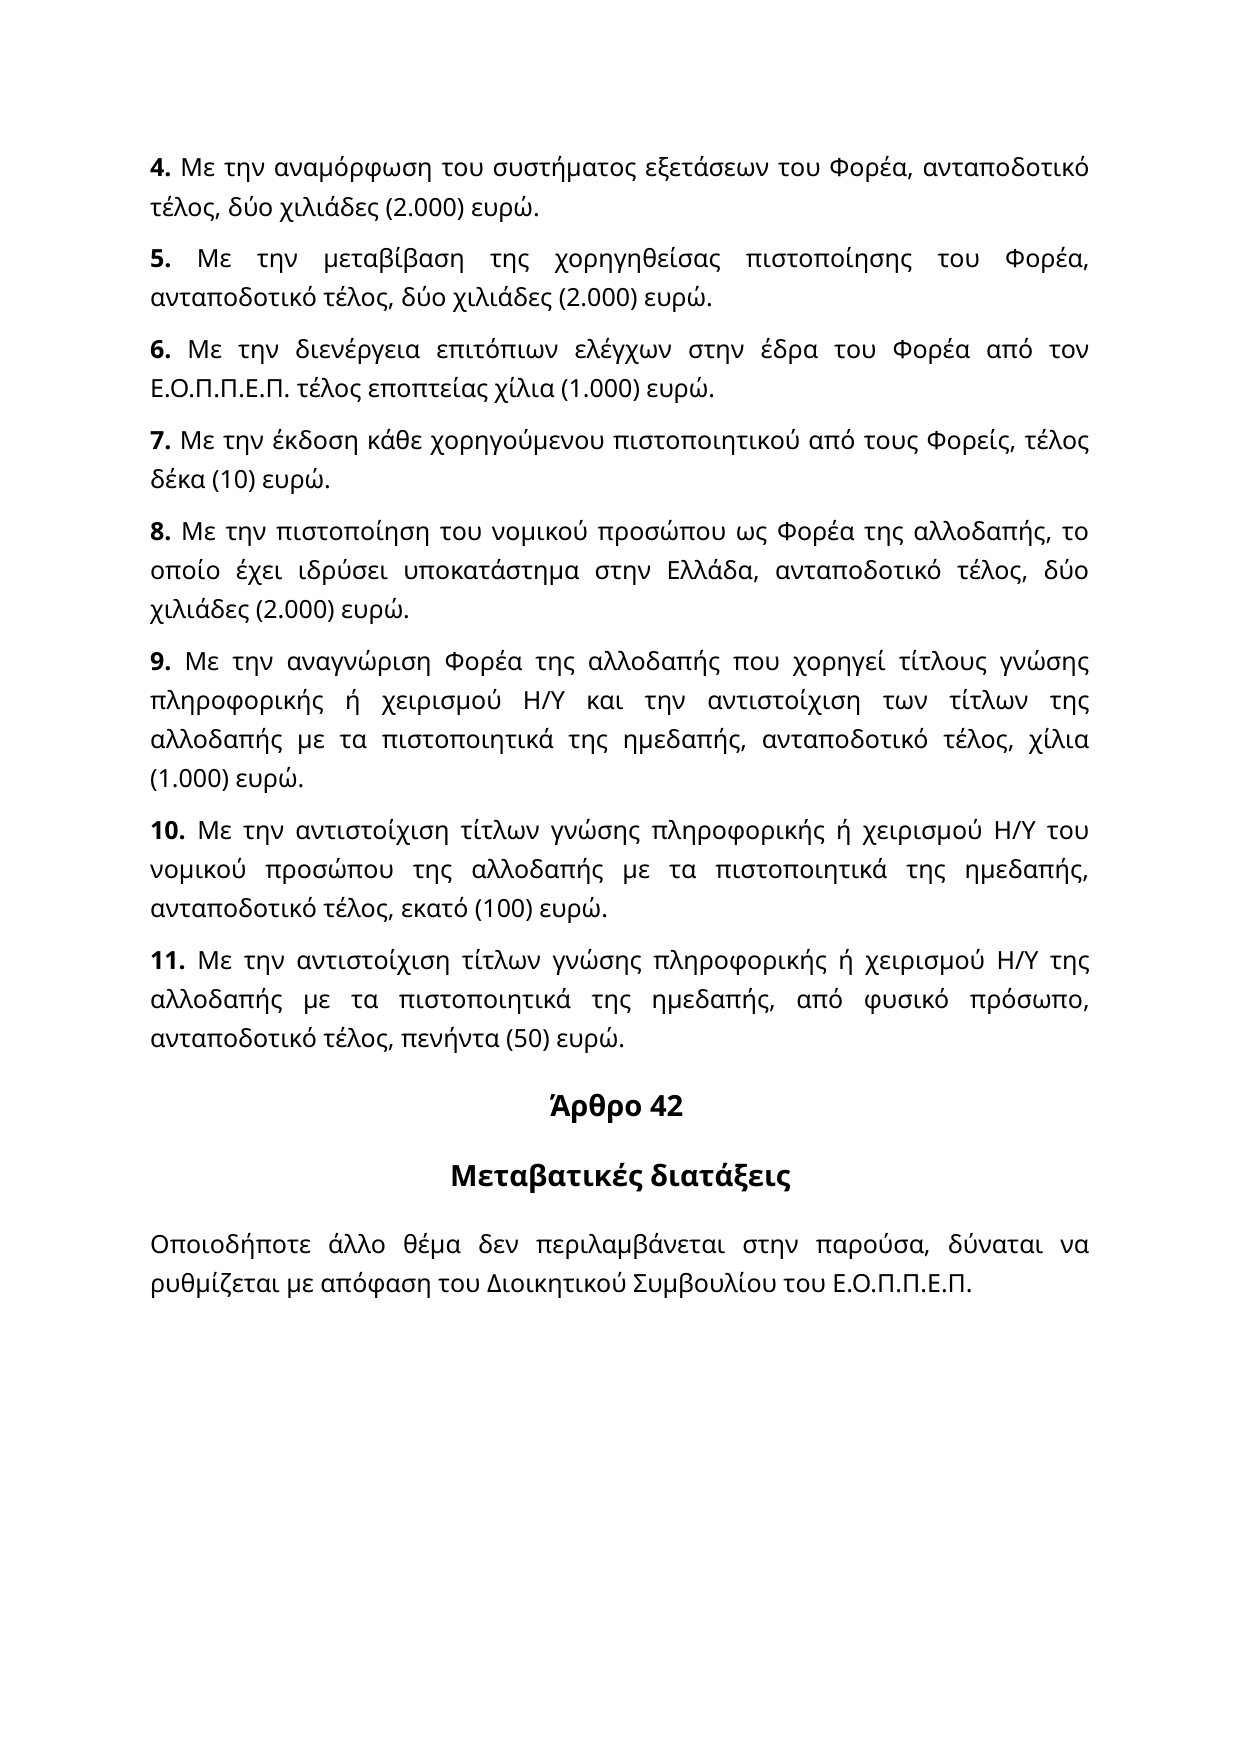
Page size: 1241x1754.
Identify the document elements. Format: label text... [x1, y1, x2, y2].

subtitle Άρθρο 42 [150, 1085, 1090, 1125]
text 4. Με την αναμόρφωση του συστήματος εξετάσεων του Φορέα, ανταποδοτικό τέλος, δύο χιλιάδες (2.000) ευρώ. [150, 150, 1090, 223]
text 5. Με την μεταβίβαση της χορηγηθείσας πιστοποίησης του Φορέα, ανταποδοτικό τέλος, δύο χιλιάδες (2.000) ευρώ. [150, 241, 1090, 314]
text 8. Με την πιστοποίηση του νομικού προσώπου ως Φορέα της αλλοδαπής, το οποίο έχει ιδρύσει υποκατάστημα στην Ελλάδα, ανταποδοτικό τέλος, δύο χιλιάδες (2.000) ευρώ. [150, 513, 1090, 626]
text 11. Με την αντιστοίχιση τίτλων γνώσης πληροφορικής ή χειρισμού Η/Υ της αλλοδαπής με τα πιστοποιητικά της ημεδαπής, από φυσικό πρόσωπο, ανταποδοτικό τέλος, πενήντα (50) ευρώ. [150, 942, 1090, 1055]
text Οποιοδήποτε άλλο θέμα δεν περιλαμβάνεται στην παρούσα, δύναται να ρυθμίζεται με απόφαση του Διοικητικού Συμβουλίου του Ε.Ο.Π.Π.Ε.Π. [150, 1226, 1090, 1299]
subtitle Μεταβατικές διατάξεις [150, 1156, 1090, 1195]
text 10. Με την αντιστοίχιση τίτλων γνώσης πληροφορικής ή χειρισμού Η/Υ του νομικού προσώπου της αλλοδαπής με τα πιστοποιητικά της ημεδαπής, ανταποδοτικό τέλος, εκατό (100) ευρώ. [150, 812, 1090, 925]
text 6. Με την διενέργεια επιτόπιων ελέγχων στην έδρα του Φορέα από τον Ε.Ο.Π.Π.Ε.Π. τέλος εποπτείας χίλια (1.000) ευρώ. [150, 332, 1090, 405]
text 7. Με την έκδοση κάθε χορηγούμενου πιστοποιητικού από τους Φορείς, τέλος δέκα (10) ευρώ. [150, 422, 1090, 496]
text 9. Με την αναγνώριση Φορέα της αλλοδαπής που χορηγεί τίτλους γνώσης πληροφορικής ή χειρισμού Η/Υ και την αντιστοίχιση των τίτλων της αλλοδαπής με τα πιστοποιητικά της ημεδαπής, ανταποδοτικό τέλος, χίλια (1.000) ευρώ. [150, 643, 1090, 795]
